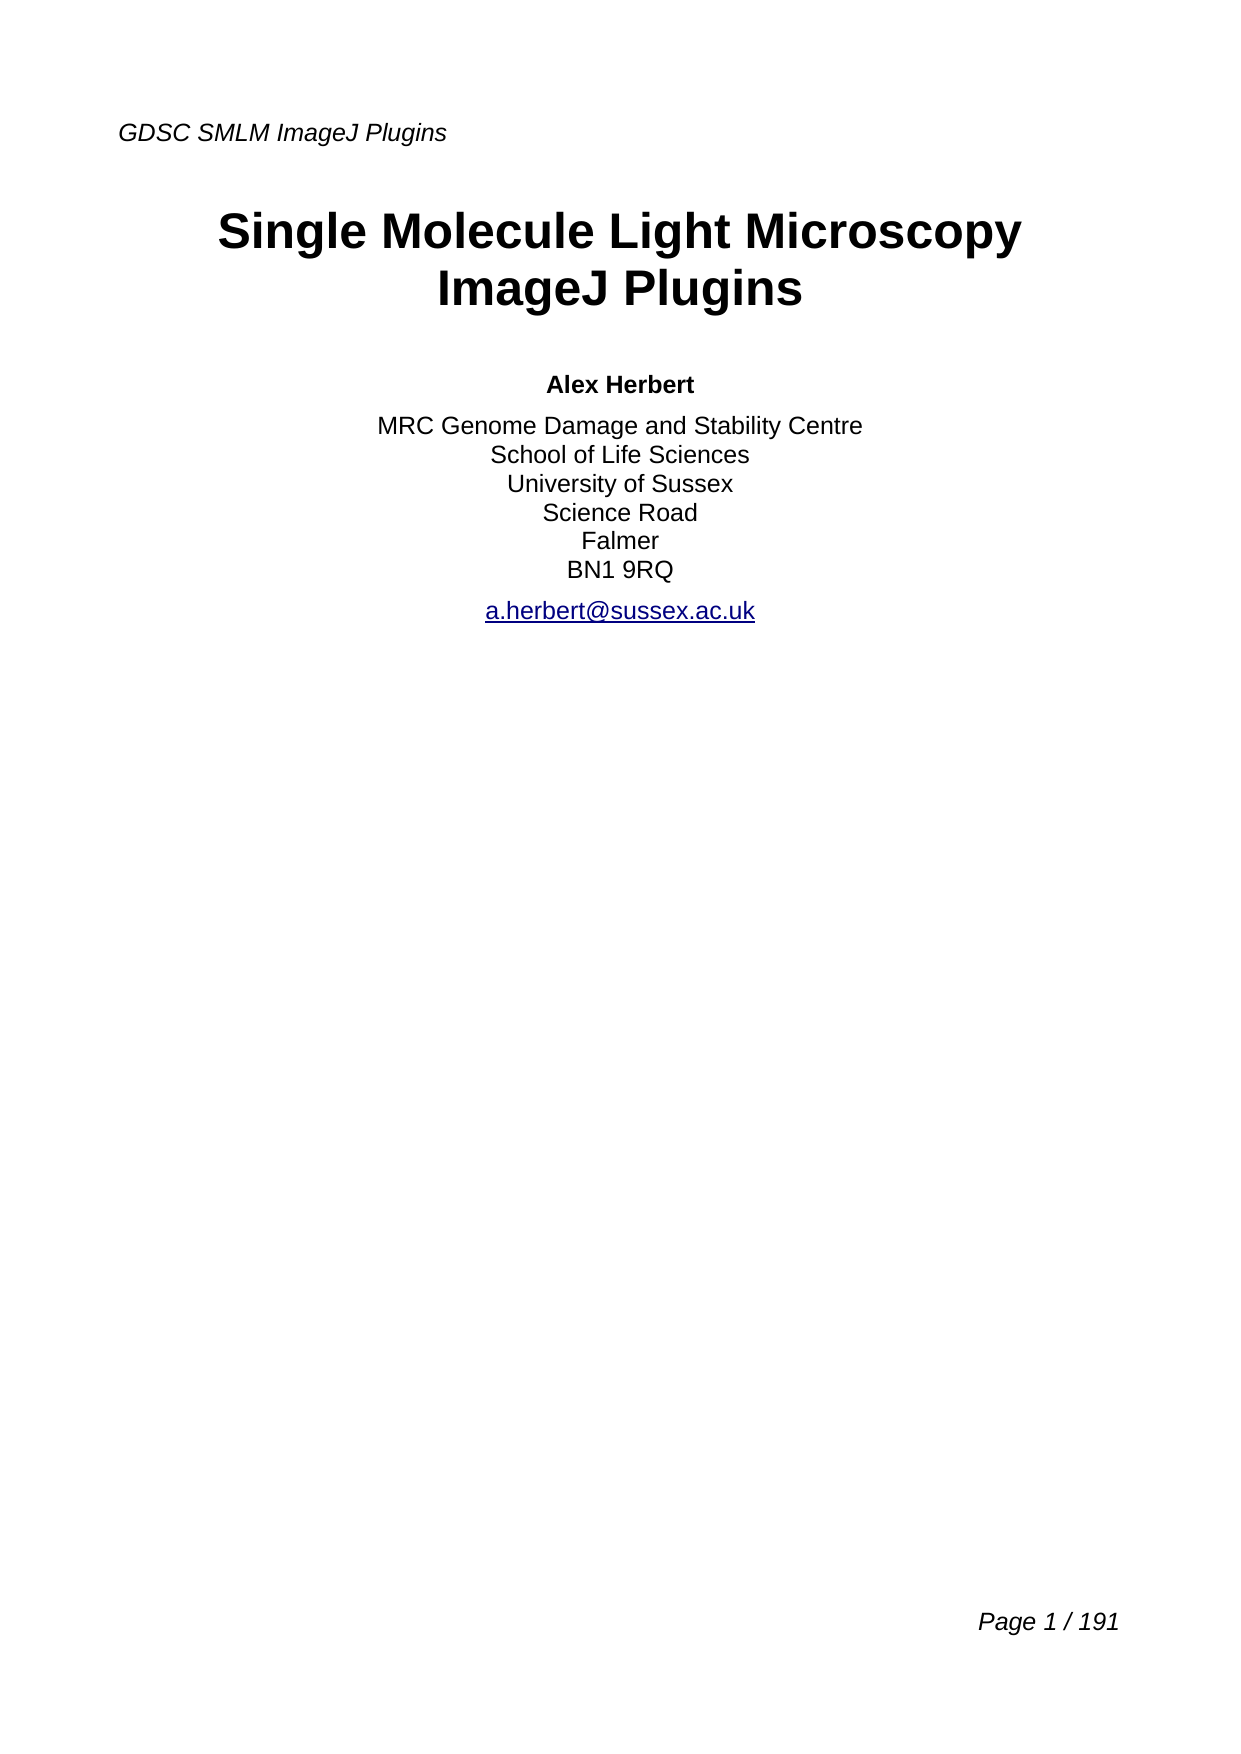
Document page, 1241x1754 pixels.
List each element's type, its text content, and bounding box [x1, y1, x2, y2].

text University of Sussex [118, 469, 1122, 498]
text BN1 9RQ [118, 555, 1122, 584]
text Alex Herbert [118, 370, 1122, 399]
text School of Life Sciences [118, 440, 1122, 469]
title Single Molecule Light Microscopy ImageJ Plugins [118, 201, 1122, 316]
text Science Road [118, 498, 1122, 526]
text a.herbert@sussex.ac.uk [118, 596, 1122, 625]
text Falmer [118, 526, 1122, 555]
text MRC Genome Damage and Stability Centre [118, 411, 1122, 440]
